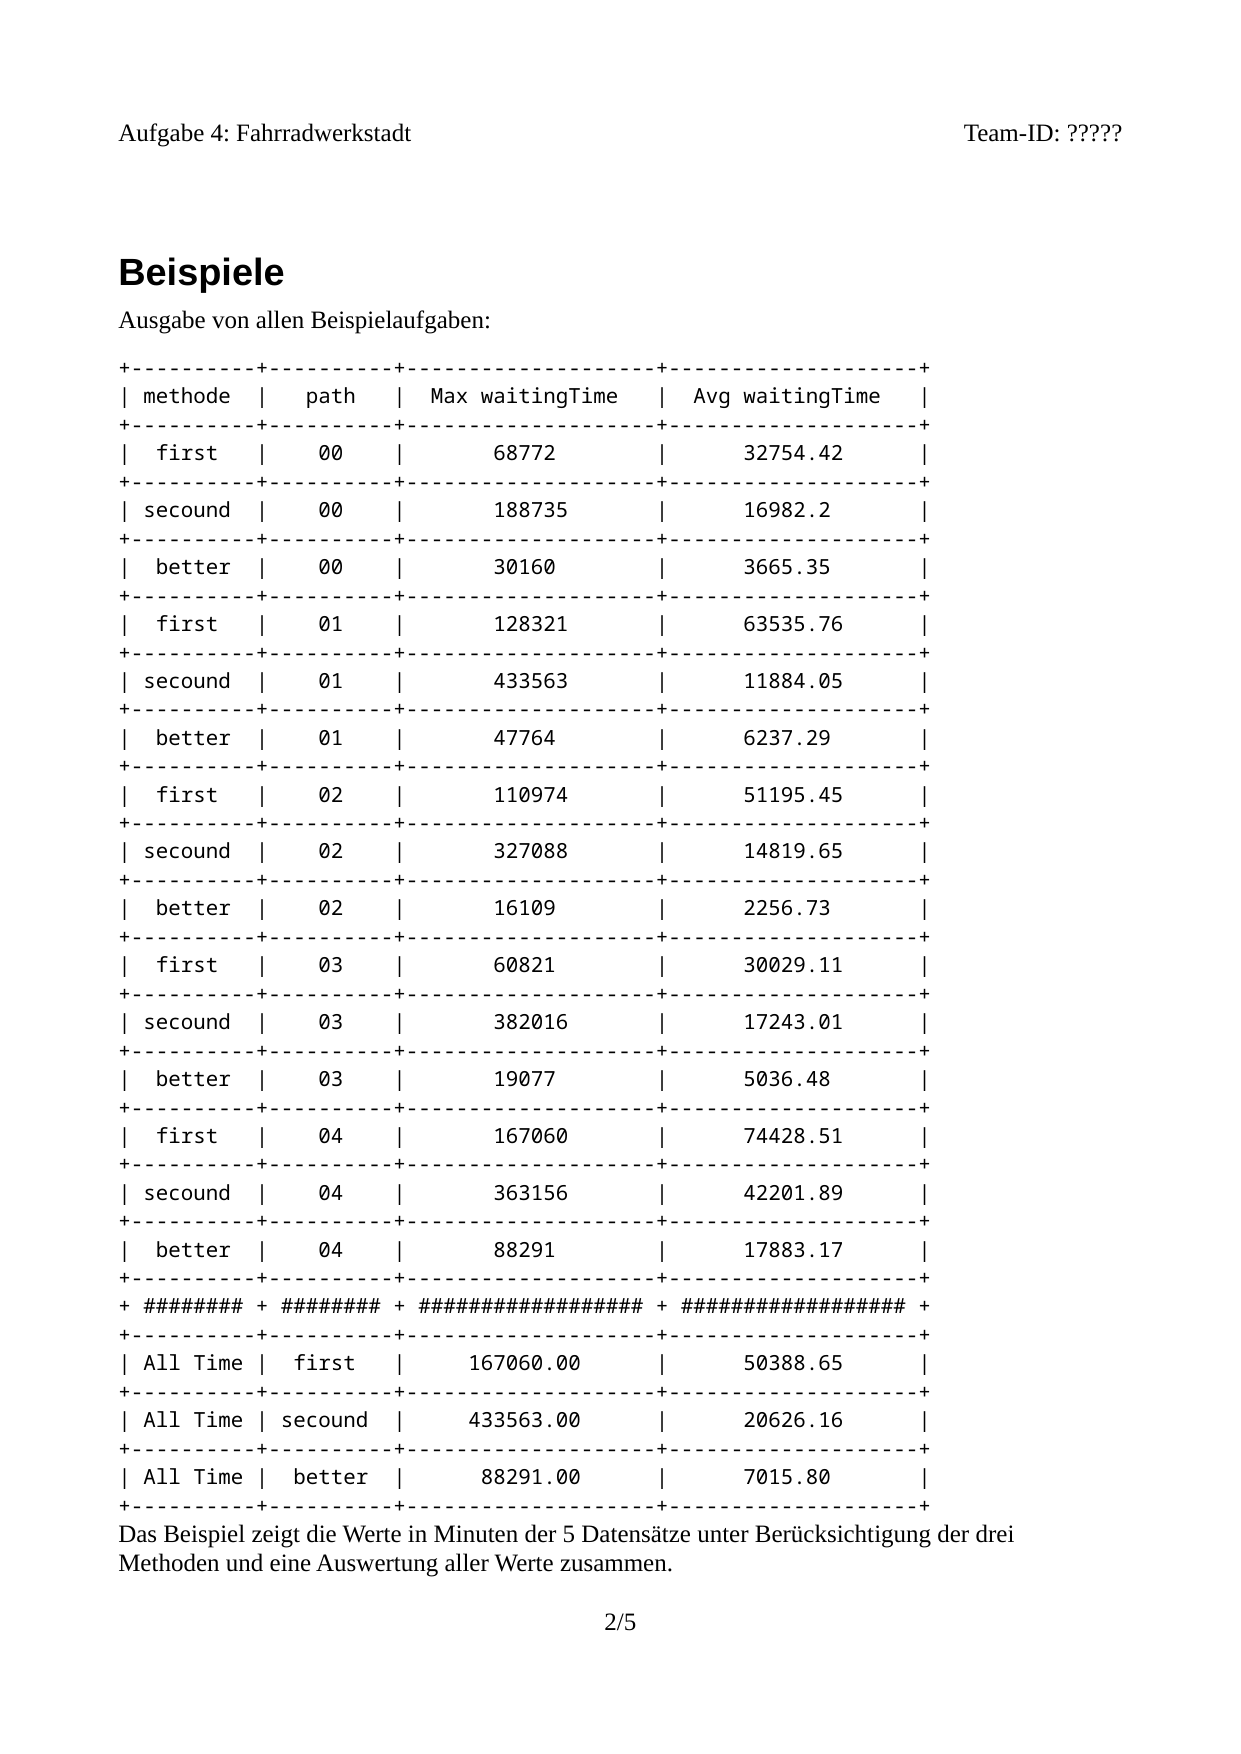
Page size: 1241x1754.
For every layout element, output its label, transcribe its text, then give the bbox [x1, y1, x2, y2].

text | first | 04 | 167060 | 74428.51 | [118, 1121, 1122, 1149]
text +----------+----------+--------------------+--------------------+ [118, 467, 1122, 495]
text +----------+----------+--------------------+--------------------+ [118, 353, 1122, 382]
text +----------+----------+--------------------+--------------------+ [118, 410, 1122, 438]
text | better | 01 | 47764 | 6237.29 | [118, 723, 1122, 751]
text +----------+----------+--------------------+--------------------+ [118, 979, 1122, 1007]
text +----------+----------+--------------------+--------------------+ [118, 638, 1122, 666]
text | first | 01 | 128321 | 63535.76 | [118, 609, 1122, 638]
text | better | 04 | 88291 | 17883.17 | [118, 1235, 1122, 1263]
text Ausgabe von allen Beispielaufgaben: [118, 306, 1122, 334]
text +----------+----------+--------------------+--------------------+ [118, 1206, 1122, 1235]
text | All Time | secound | 433563.00 | 20626.16 | [118, 1405, 1122, 1434]
text | first | 02 | 110974 | 51195.45 | [118, 780, 1122, 808]
text +----------+----------+--------------------+--------------------+ [118, 524, 1122, 552]
text +----------+----------+--------------------+--------------------+ [118, 1149, 1122, 1178]
text +----------+----------+--------------------+--------------------+ [118, 808, 1122, 837]
text | better | 00 | 30160 | 3665.35 | [118, 552, 1122, 581]
text | All Time | first | 167060.00 | 50388.65 | [118, 1348, 1122, 1377]
text | methode | path | Max waitingTime | Avg waitingTime | [118, 382, 1122, 410]
text Das Beispiel zeigt die Werte in Minuten der 5 Datensätze unter Berücksichtigung der drei Methoden und eine Auswertung aller Werte zusammen. [118, 1519, 1122, 1577]
text | All Time | better | 88291.00 | 7015.80 | [118, 1462, 1122, 1491]
text | better | 03 | 19077 | 5036.48 | [118, 1064, 1122, 1093]
text +----------+----------+--------------------+--------------------+ [118, 1036, 1122, 1064]
text +----------+----------+--------------------+--------------------+ [118, 694, 1122, 723]
text + ######## + ######## + ################## + ################## + [118, 1292, 1122, 1320]
text | secound | 00 | 188735 | 16982.2 | [118, 495, 1122, 524]
text | secound | 01 | 433563 | 11884.05 | [118, 666, 1122, 694]
text +----------+----------+--------------------+--------------------+ [118, 922, 1122, 950]
text +----------+----------+--------------------+--------------------+ [118, 1377, 1122, 1405]
text +----------+----------+--------------------+--------------------+ [118, 1263, 1122, 1292]
text | secound | 02 | 327088 | 14819.65 | [118, 837, 1122, 865]
text | first | 00 | 68772 | 32754.42 | [118, 438, 1122, 467]
text | better | 02 | 16109 | 2256.73 | [118, 893, 1122, 922]
text +----------+----------+--------------------+--------------------+ [118, 1320, 1122, 1348]
text +----------+----------+--------------------+--------------------+ [118, 1093, 1122, 1121]
text +----------+----------+--------------------+--------------------+ [118, 1434, 1122, 1462]
text | first | 03 | 60821 | 30029.11 | [118, 950, 1122, 979]
text +----------+----------+--------------------+--------------------+ [118, 751, 1122, 780]
text | secound | 04 | 363156 | 42201.89 | [118, 1178, 1122, 1206]
text +----------+----------+--------------------+--------------------+ [118, 581, 1122, 609]
text +----------+----------+--------------------+--------------------+ [118, 865, 1122, 893]
text | secound | 03 | 382016 | 17243.01 | [118, 1007, 1122, 1036]
subtitle Beispiele [118, 249, 1122, 293]
text +----------+----------+--------------------+--------------------+ [118, 1491, 1122, 1519]
